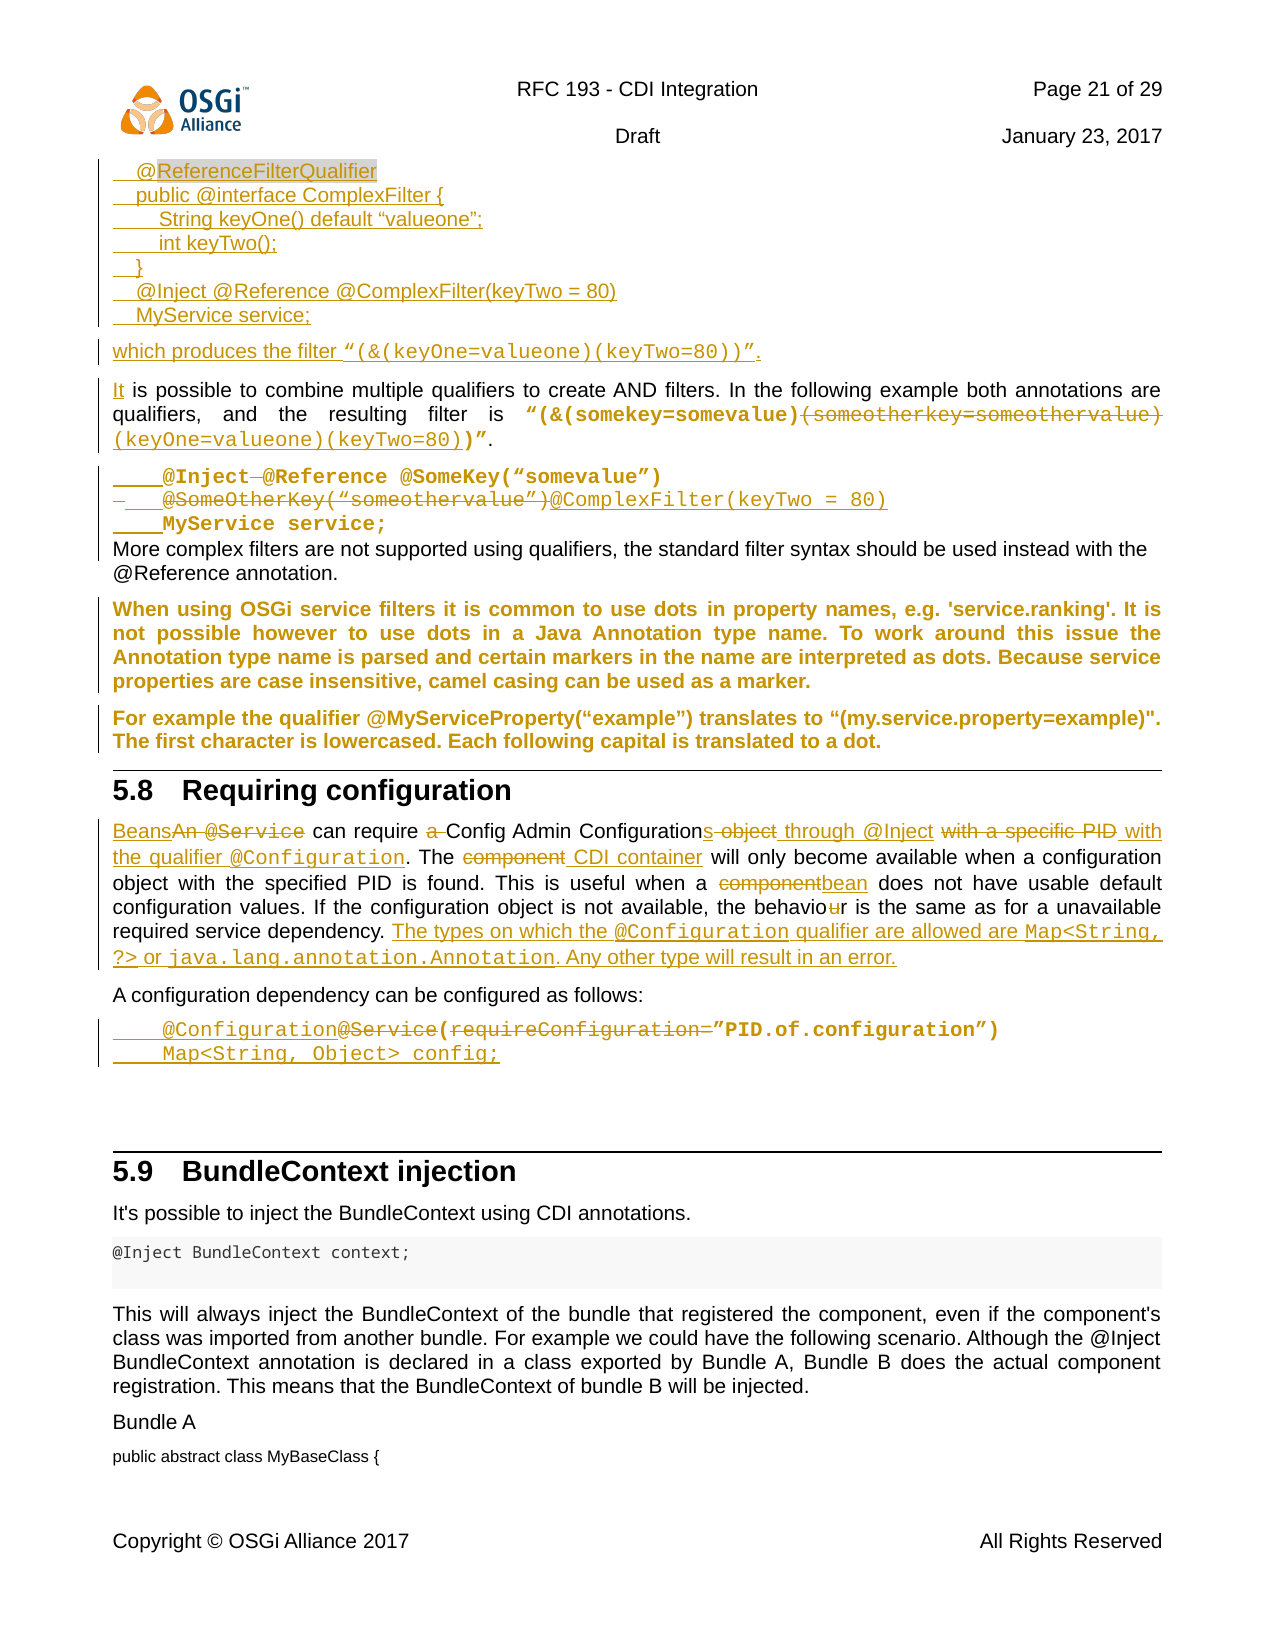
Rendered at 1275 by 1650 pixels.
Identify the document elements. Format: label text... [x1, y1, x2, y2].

text This will always inject the BundleContext of the bundle that registered the component, even if the component's class was imported from another bundle. For example we could have the following scenario. Although the @Inject BundleContext annotation is declared in a class exported by Bundle A, Bundle B does the actual component registration. This means that the BundleContext of bundle B will be injected. [112, 1302, 1162, 1398]
text public @interface ComplexFilter { [112, 183, 1162, 207]
text Map<String, Object> config; [112, 1043, 1162, 1067]
text @Inject BundleContext context; [112, 1237, 1162, 1263]
subtitle Requiring configuration [112, 771, 1162, 807]
text int keyTwo(); [112, 231, 1162, 255]
text Beans can require Config Admin Configurations through @Inject with the qualifier @Configuration. The CDI container will only become available when a configuration object with the specified PID is found. This is useful when a bean does not have usable default configuration values. If the configuration object is not available, the behavior is the same as for a unavailable required service dependency. The types on which the @Configuration qualifier are allowed are Map<String, ?> or java.lang.annotation.Annotation. Any other type will result in an error. [112, 819, 1162, 970]
text MyService service; [112, 513, 1162, 537]
text @Inject@Reference @SomeKey(“somevalue”) [112, 466, 1162, 489]
text MyService service; [112, 303, 1162, 327]
text @ReferenceFilterQualifier [112, 159, 1162, 183]
text String keyOne() default “valueone”; [112, 207, 1162, 231]
text @ComplexFilter(keyTwo = 80) [112, 489, 1162, 513]
text public abstract class MyBaseClass { [112, 1447, 1162, 1466]
text It's possible to inject the BundleContext using CDI annotations. [112, 1201, 1162, 1224]
text @Inject @Reference @ComplexFilter(keyTwo = 80) [112, 279, 1162, 303]
text More complex filters are not supported using qualifiers, the standard filter syntax should be used instead with the @Reference annotation. [112, 537, 1162, 584]
subtitle BundleContext injection [112, 1152, 1162, 1188]
text Bundle A [112, 1410, 1162, 1434]
text It is possible to combine multiple qualifiers to create AND filters. In the following example both annotations are qualifiers, and the resulting filter is “(&(somekey=somevalue)(keyOne=valueone)(keyTwo=80))”. [112, 377, 1162, 453]
picture [113, 78, 257, 142]
text When using OSGi service filters it is common to use dots in property names, e.g. 'service.ranking'. It is not possible however to use dots in a Java Annotation type name. To work around this issue the Annotation type name is parsed and certain markers in the name are interpreted as dots. Because service properties are case insensitive, camel casing can be used as a marker. [112, 597, 1162, 693]
text For example the qualifier @MyServiceProperty(“example”) translates to “(my.service.property=example)". The first character is lowercased. Each following capital is translated to a dot. [112, 705, 1162, 753]
text } [112, 255, 1162, 279]
text A configuration dependency can be configured as follows: [112, 983, 1162, 1007]
text @Configuration(”PID.of.configuration”) [112, 1019, 1162, 1043]
text which produces the filter “(&(keyOne=valueone)(keyTwo=80))”. [112, 339, 1162, 365]
